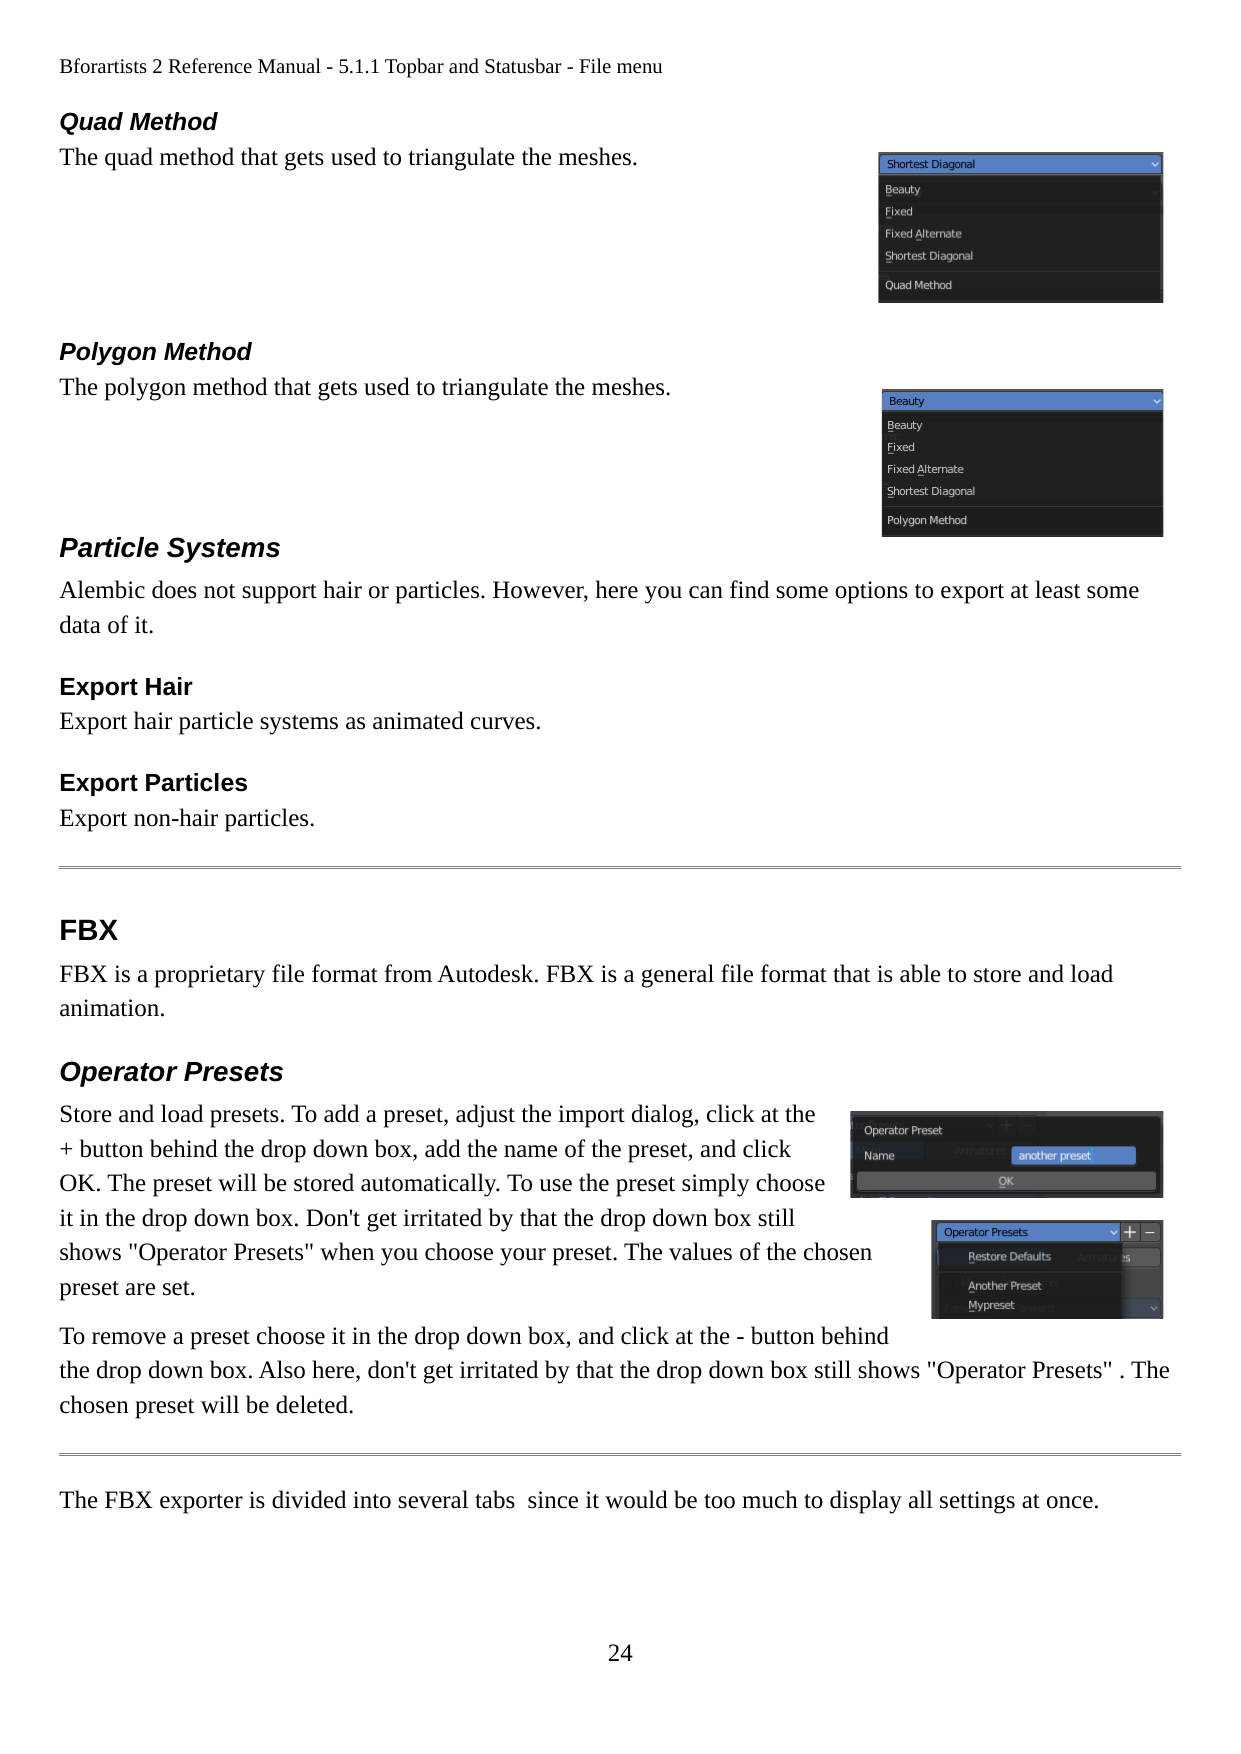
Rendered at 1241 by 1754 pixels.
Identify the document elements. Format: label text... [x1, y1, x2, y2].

picture [881, 389, 1164, 537]
subtitle Export Particles [59, 768, 1181, 797]
text The FBX exporter is divided into several tabs since it would be too much to display all settings at once. [59, 1485, 1181, 1514]
text The polygon method that gets used to triangulate the meshes. [59, 372, 1181, 400]
subtitle Export Hair [59, 672, 1181, 700]
subtitle Operator Presets [59, 1055, 1181, 1087]
text Store and load presets. To add a preset, adjust the import dialog, click at the + button behind the drop down box, add the name of the preset, and click OK. The preset will be stored automatically. To use the preset simply choose it in the drop down box. Don't get irritated by that the drop down box still shows "Operator Presets" when you choose your preset. The values of the chosen preset are set. [59, 1099, 1181, 1300]
text Export hair particle systems as animated curves. [59, 706, 1181, 735]
text Export non-hair particles. [59, 803, 1181, 832]
text Alembic does not support hair or particles. However, here you can find some options to export at least some data of it. [59, 576, 1181, 639]
text To remove a preset choose it in the drop down box, and click at the - button behind the drop down box. Also here, don't get irritated by that the drop down box still shows "Operator Presets" . The chosen preset will be deleted. [59, 1321, 1181, 1418]
subtitle Polygon Method [59, 337, 1181, 365]
subtitle Quad Method [59, 107, 1181, 136]
subtitle Particle Systems [59, 531, 1181, 563]
text The quad method that gets used to triangulate the meshes. [59, 142, 1181, 171]
subtitle FBX [59, 913, 1181, 946]
picture [878, 152, 1164, 303]
text FBX is a proprietary file format from Autodesk. FBX is a general file format that is able to store and load animation. [59, 959, 1181, 1022]
picture [850, 1111, 1164, 1198]
picture [931, 1220, 1164, 1319]
